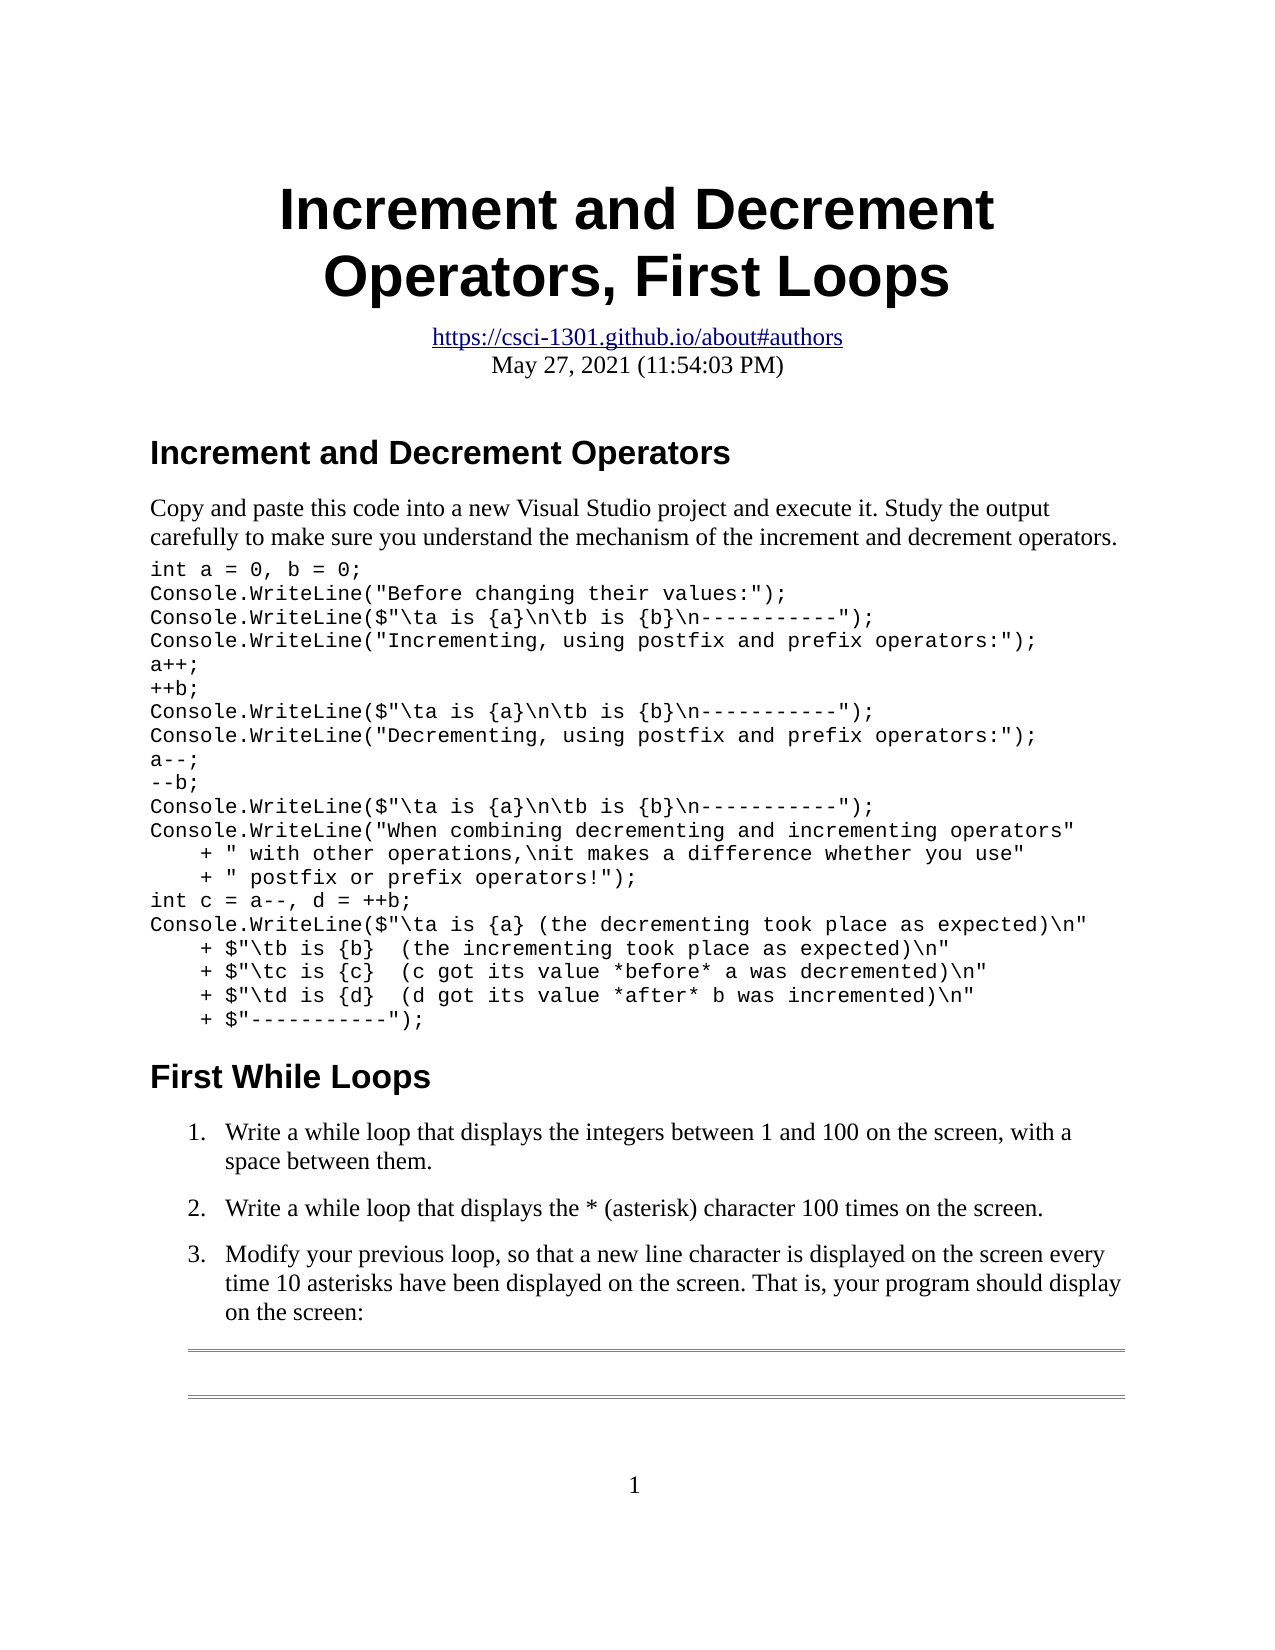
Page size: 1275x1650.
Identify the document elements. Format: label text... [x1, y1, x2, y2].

text + $"\td is {d} (d got its value *after* b was incremented)\n" [150, 985, 1125, 1009]
text + " postfix or prefix operators!"); [150, 867, 1125, 891]
text + " with other operations,\nit makes a difference whether you use" [150, 843, 1125, 867]
text Console.WriteLine($"\ta is {a}\n\tb is {b}\n-----------"); [150, 701, 1125, 725]
text Copy and paste this code into a new Visual Studio project and execute it. Study the output carefully to make sure you understand the mechanism of the increment and decrement operators. [150, 493, 1125, 551]
text Console.WriteLine("Decrementing, using postfix and prefix operators:"); [150, 725, 1125, 749]
text a++; [150, 654, 1125, 678]
subtitle First While Loops [150, 1057, 1125, 1096]
list Write a while loop that displays the integers between and on the screen, with a space between them. [187, 1117, 1125, 1175]
text + $"\tc is {c} (c got its value *before* a was decremented)\n" [150, 961, 1125, 985]
text May 27, 2021 (11:54:03 PM) [150, 350, 1125, 379]
subtitle Increment and Decrement Operators [150, 433, 1125, 472]
text int c = a--, d = ++b; [150, 891, 1125, 914]
text https://csci-1301.github.io/about#authors [150, 322, 1125, 350]
list Modify your previous loop, so that a new line character is displayed on the screen every time 10 asterisks have been displayed on the screen. That is, your program should display on the screen: [187, 1239, 1125, 1326]
text Console.WriteLine("When combining decrementing and incrementing operators" [150, 819, 1125, 843]
text Console.WriteLine($"\ta is {a} (the decrementing took place as expected)\n" [150, 914, 1125, 938]
text Console.WriteLine($"\ta is {a}\n\tb is {b}\n-----------"); [150, 607, 1125, 630]
title Increment and Decrement Operators, First Loops [150, 175, 1125, 309]
text ++b; [150, 678, 1125, 701]
text Console.WriteLine("Incrementing, using postfix and prefix operators:"); [150, 630, 1125, 654]
text a--; [150, 749, 1125, 772]
text Console.WriteLine("Before changing their values:"); [150, 583, 1125, 607]
text int a = 0, b = 0; [150, 559, 1125, 583]
list Write a while loop that displays the * (asterisk) character 100 times on the screen. [187, 1193, 1125, 1222]
text Console.WriteLine($"\ta is {a}\n\tb is {b}\n-----------"); [150, 796, 1125, 819]
text + $"-----------"); [150, 1009, 1125, 1032]
text + $"\tb is {b} (the incrementing took place as expected)\n" [150, 938, 1125, 961]
text --b; [150, 772, 1125, 796]
